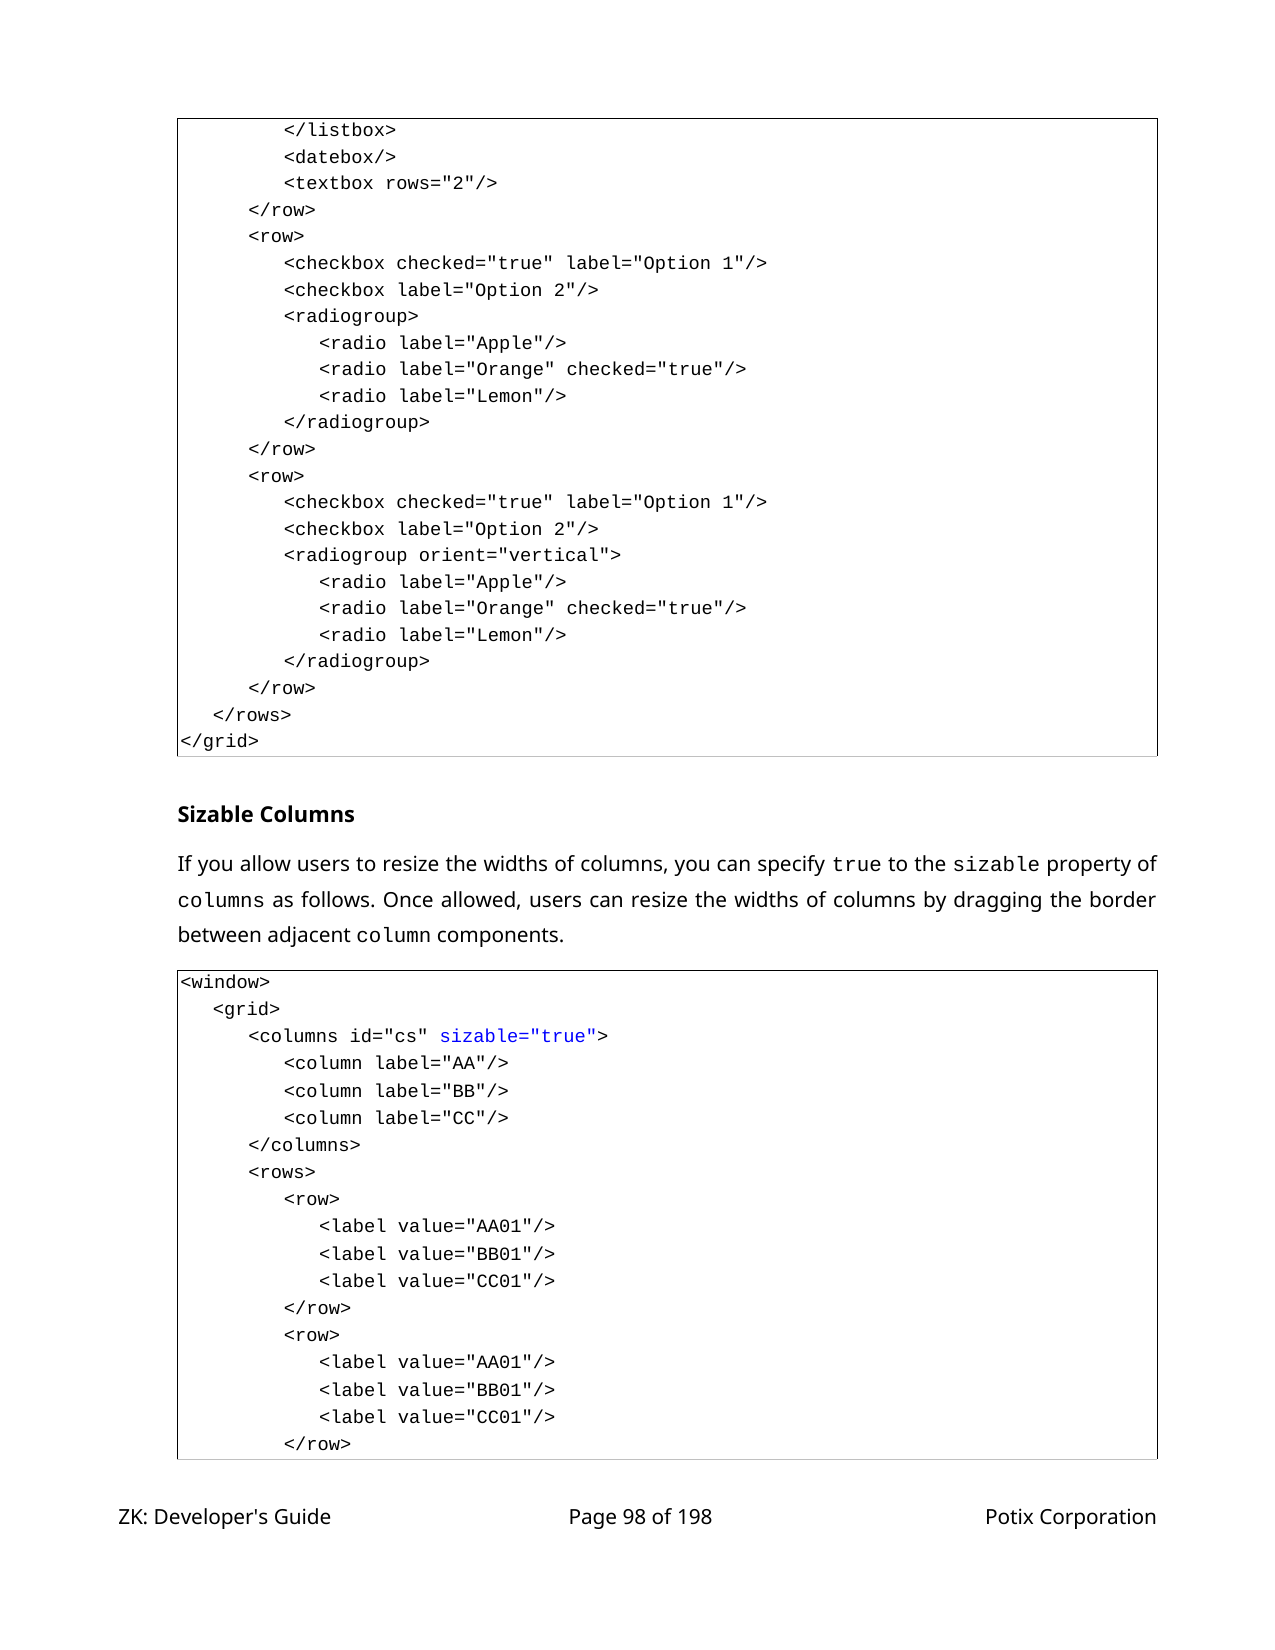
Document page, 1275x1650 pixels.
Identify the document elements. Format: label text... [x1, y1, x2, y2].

text <label value="BB01"/> [178, 1377, 1157, 1402]
text </row> [178, 1296, 1157, 1320]
text </row> [178, 1432, 1157, 1459]
text <label value="CC01"/> [178, 1269, 1157, 1293]
text <column label="BB"/> [178, 1078, 1157, 1103]
text </listbox> <datebox/> <textbox rows="2"/> </row> <row> <checkbox checked="true" label="Option 1"/> <checkbox label="Option 2"/> <radiogroup> <radio label="Apple"/> <radio label="Orange" checked="true"/> <radio label="Lemon"/> </radiogroup> </row> <row> <checkbox checked="true" label="Option 1"/> <checkbox label="Option 2"/> <radiogroup orient="vertical"> <radio label="Apple"/> <radio label="Orange" checked="true"/> <radio label="Lemon"/> </radiogroup> </row> </rows> </grid> [178, 119, 1157, 756]
text <rows> [178, 1160, 1157, 1184]
text </columns> [178, 1133, 1157, 1157]
text <row> [178, 1323, 1157, 1347]
text <row> [178, 1187, 1157, 1211]
text <window> [178, 971, 1157, 994]
text <grid> [178, 997, 1157, 1021]
text <columns id="cs" sizable="true"> [178, 1024, 1157, 1048]
text <label value="AA01"/> [178, 1214, 1157, 1239]
subtitle Sizable Columns [177, 799, 1157, 829]
text <column label="CC"/> [178, 1106, 1157, 1130]
text <column label="AA"/> [178, 1051, 1157, 1076]
text <label value="BB01"/> [178, 1242, 1157, 1266]
text <label value="AA01"/> [178, 1350, 1157, 1374]
text If you allow users to resize the widths of columns, you can specify true to the sizable property of columns as follows. Once allowed, users can resize the widths of columns by dragging the border between adjacent column components. [177, 849, 1157, 949]
text <label value="CC01"/> [178, 1405, 1157, 1429]
